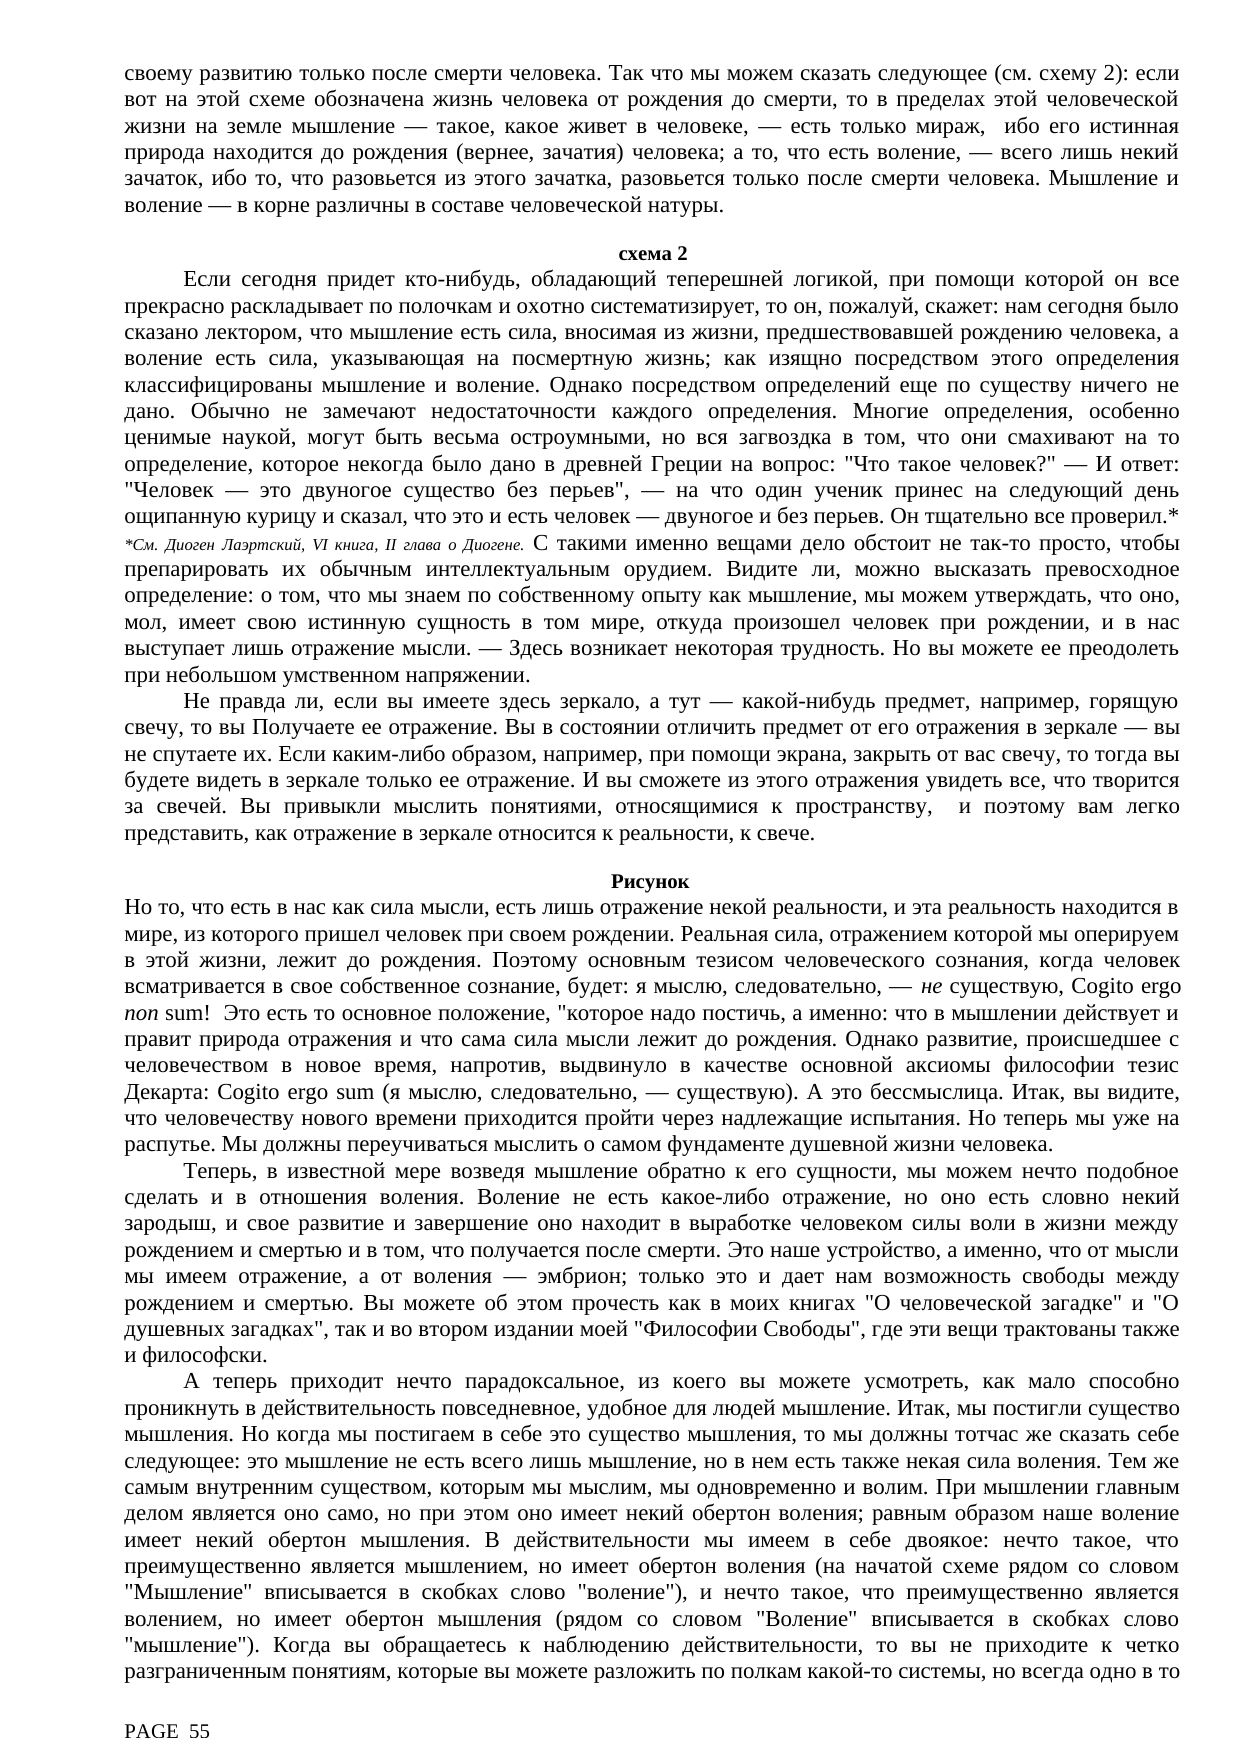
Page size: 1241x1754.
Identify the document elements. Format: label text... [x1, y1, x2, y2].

text Если сегодня придет кто-нибудь, обладающий теперешней логикой, при помощи которой он все прекрасно раскладывает по полочкам и охотно систематизирует, то он, пожалуй, скажет: нам сегодня было сказано лектором, что мышление есть сила, вносимая из жизни, предшествовавшей рождению человека, а воление есть сила, указывающая на посмертную жизнь; как изящно посредством этого определения классифицированы мышление и воление. Однако посредством определений еще по существу ничего не дано. Обычно не замечают недостаточности каждого определения. Многие определения, особенно ценимые наукой, могут быть весьма остроумными, но вся загвоздка в том, что они смахивают на то определение, которое некогда было дано в древней Греции на вопрос: "Что такое человек?" — И ответ: "Человек — это двуногое существо без перьев", — на что один ученик принес на следующий день ощипанную курицу и сказал, что это и есть человек — двуногое и без перьев. Он тщательно все проверил.* *См. Диоген Лаэртский, VI книга, II глава о Диогене. С такими именно вещами дело обстоит не так-то просто, чтобы препарировать их обычным интеллектуальным орудием. Видите ли, можно высказать превосходное определение: о том, что мы знаем по собственному опыту как мышление, мы можем утверждать, что оно, мол, имеет свою истинную сущность в том мире, откуда произошел человек при рождении, и в нас выступает лишь отражение мысли. — Здесь возникает некоторая трудность. Но вы можете ее преодолеть при небольшом умственном напряжении. [124, 265, 1181, 687]
text Не правда ли, если вы имеете здесь зеркало, а тут — какой-нибудь предмет, например, горящую свечу, то вы Получаете ее отражение. Вы в состоянии отличить предмет от его отражения в зеркале — вы не спутаете их. Если каким-либо образом, например, при помощи экрана, закрыть от вас свечу, то тогда вы будете видеть в зеркале только ее отражение. И вы сможете из этого отражения увидеть все, что творится за свечей. Вы привыкли мыслить понятиями, относящимися к пространству, и поэтому вам легко представить, как отражение в зеркале относится к реальности, к свече. [124, 687, 1181, 845]
text своему развитию только после смерти человека. Так что мы можем сказать следующее (см. схему 2): если вот на этой схеме обозначена жизнь человека от рождения до смерти, то в пределах этой человеческой жизни на земле мышление — такое, какое живет в человеке, — есть только мираж, ибо его истинная природа находится до рождения (вернее, зачатия) человека; а то, что есть воление, — всего лишь некий зачаток, ибо то, что разовьется из этого зачатка, разовьется только после смерти человека. Мышление и воление — в корне различны в составе человеческой натуры. [124, 59, 1181, 217]
text схема 2 [124, 241, 1181, 265]
text Рисунок [124, 869, 1181, 893]
text Но то, что есть в нас как сила мысли, есть лишь отражение некой реальности, и эта реальность находится в мире, из которого пришел человек при своем рождении. Реальная сила, отражением которой мы оперируем в этой жизни, лежит до рождения. Поэтому основным тезисом человеческого сознания, когда человек всматривается в свое собственное сознание, будет: я мыслю, следовательно, — не существую, Cogito ergo поп sum! Это есть то основное положение, "которое надо постичь, а именно: что в мышлении действует и правит природа отражения и что сама сила мысли лежит до рождения. Однако развитие, происшедшее с человечеством в новое время, напротив, выдвинуло в качестве основной аксиомы философии тезис Декарта: Cogito ergo sum (я мыслю, следовательно, — существую). А это бессмыслица. Итак, вы видите, что человечеству нового времени приходится пройти через надлежащие испытания. Но теперь мы уже на распутье. Мы должны переучиваться мыслить о самом фундаменте душевной жизни человека. [124, 893, 1181, 1157]
text А теперь приходит нечто парадоксальное, из коего вы можете усмотреть, как мало способно проникнуть в действительность повседневное, удобное для людей мышление. Итак, мы постигли существо мышления. Но когда мы постигаем в себе это существо мышления, то мы должны тотчас же сказать себе следующее: это мышление не есть всего лишь мышление, но в нем есть также некая сила воления. Тем же самым внутренним существом, которым мы мыслим, мы одновременно и волим. При мышлении главным делом является оно само, но при этом оно имеет некий обертон воления; равным образом наше воление имеет некий обертон мышления. В действительности мы имеем в себе двоякое: нечто такое, что преимущественно является мышлением, но имеет обертон воления (на начатой схеме рядом со словом "Мышление" вписывается в скобках слово "воление"), и нечто такое, что преимущественно является волением, но имеет обертон мышления (рядом со словом "Воление" вписывается в скобках слово "мышление"). Когда вы обращаетесь к наблюдению действительности, то вы не приходите к четко разграниченным понятиям, которые вы можете разложить по полкам какой-то системы, но всегда одно в то [124, 1368, 1181, 1684]
text Теперь, в известной мере возведя мышление обратно к его сущности, мы можем нечто подобное сделать и в отношения воления. Воление не есть какое-либо отражение, но оно есть словно некий зародыш, и свое развитие и завершение оно находит в выработке человеком силы воли в жизни между рождением и смертью и в том, что получается после смерти. Это наше устройство, а именно, что от мысли мы имеем отражение, а от воления — эмбрион; только это и дает нам возможность свободы между рождением и смертью. Вы можете об этом прочесть как в моих книгах "О человеческой загадке" и "О душевных загадках", так и во втором издании моей "Философии Свободы", где эти вещи трактованы также и философски. [124, 1157, 1181, 1368]
